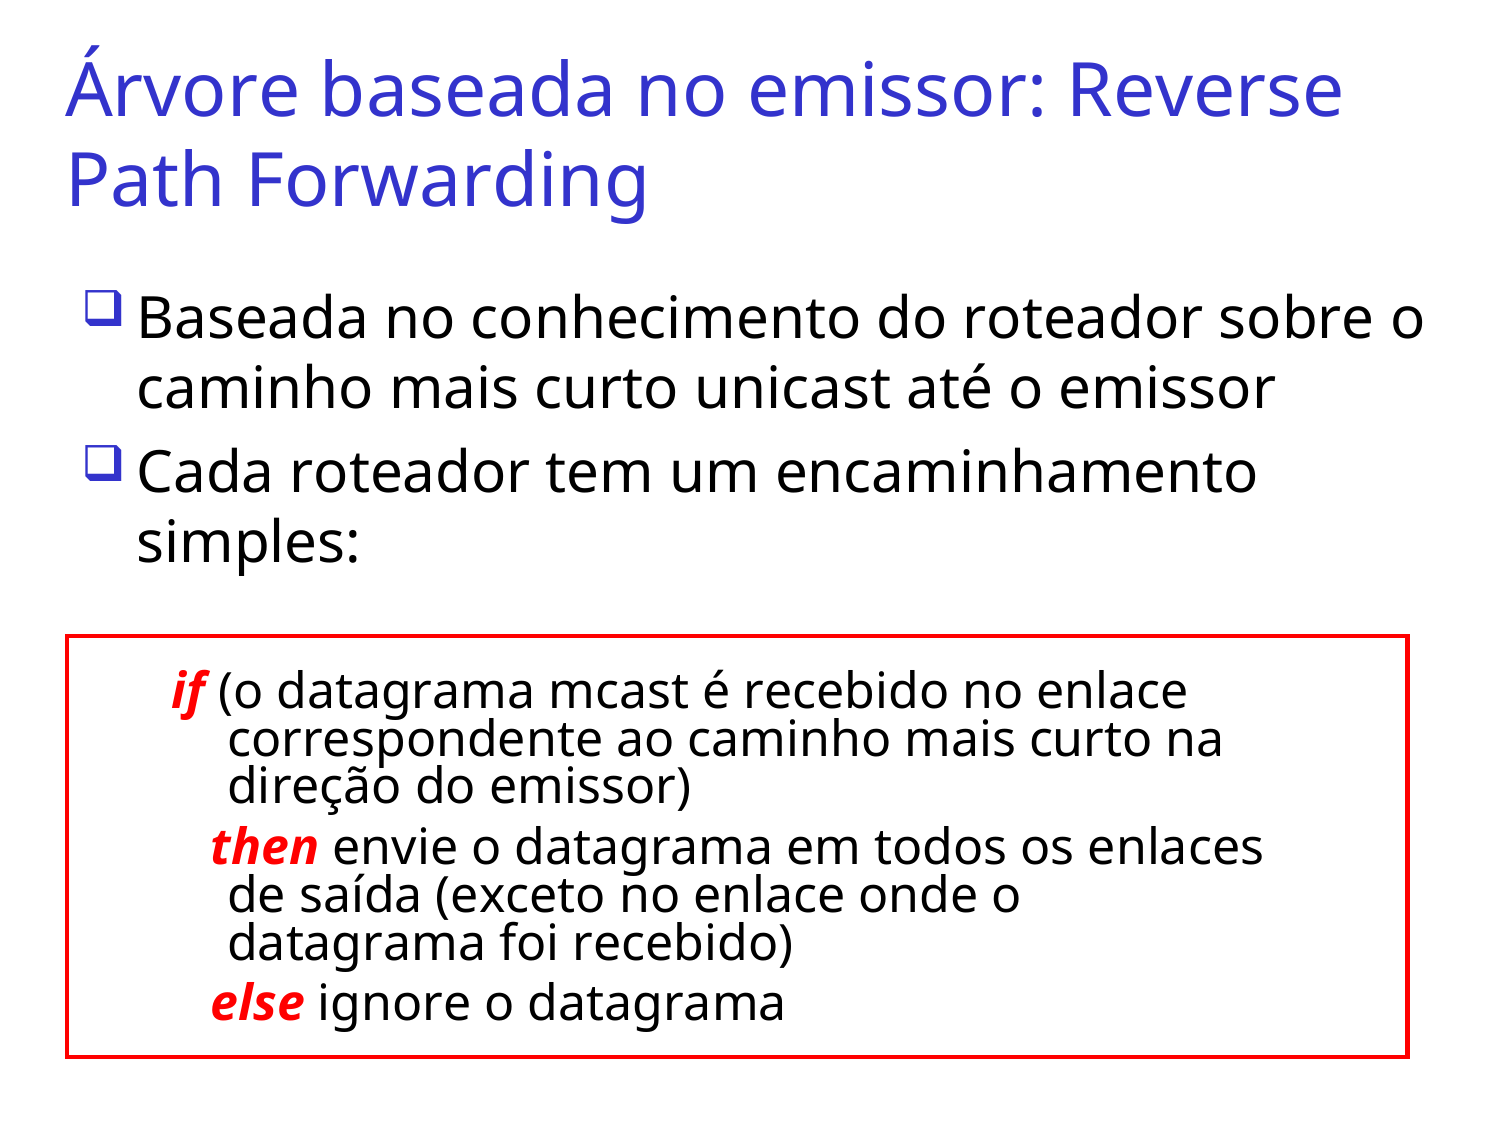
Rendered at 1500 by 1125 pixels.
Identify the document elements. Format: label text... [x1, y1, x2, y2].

text_box Baseada no conhecimento do roteador sobre o caminho mais curto unicast até o emissor Cada roteador tem um encaminhamento simples: [66, 272, 1445, 498]
text_box if (o datagrama mcast é recebido no enlace correspondente ao caminho mais curto na direção do emissor) then envie o datagrama em todos os enlaces de saída (exceto no enlace onde o datagrama foi recebido) else ignore o datagrama [155, 662, 1310, 1039]
text_box Árvore baseada no emissor: Reverse Path Forwarding [49, 33, 1363, 229]
